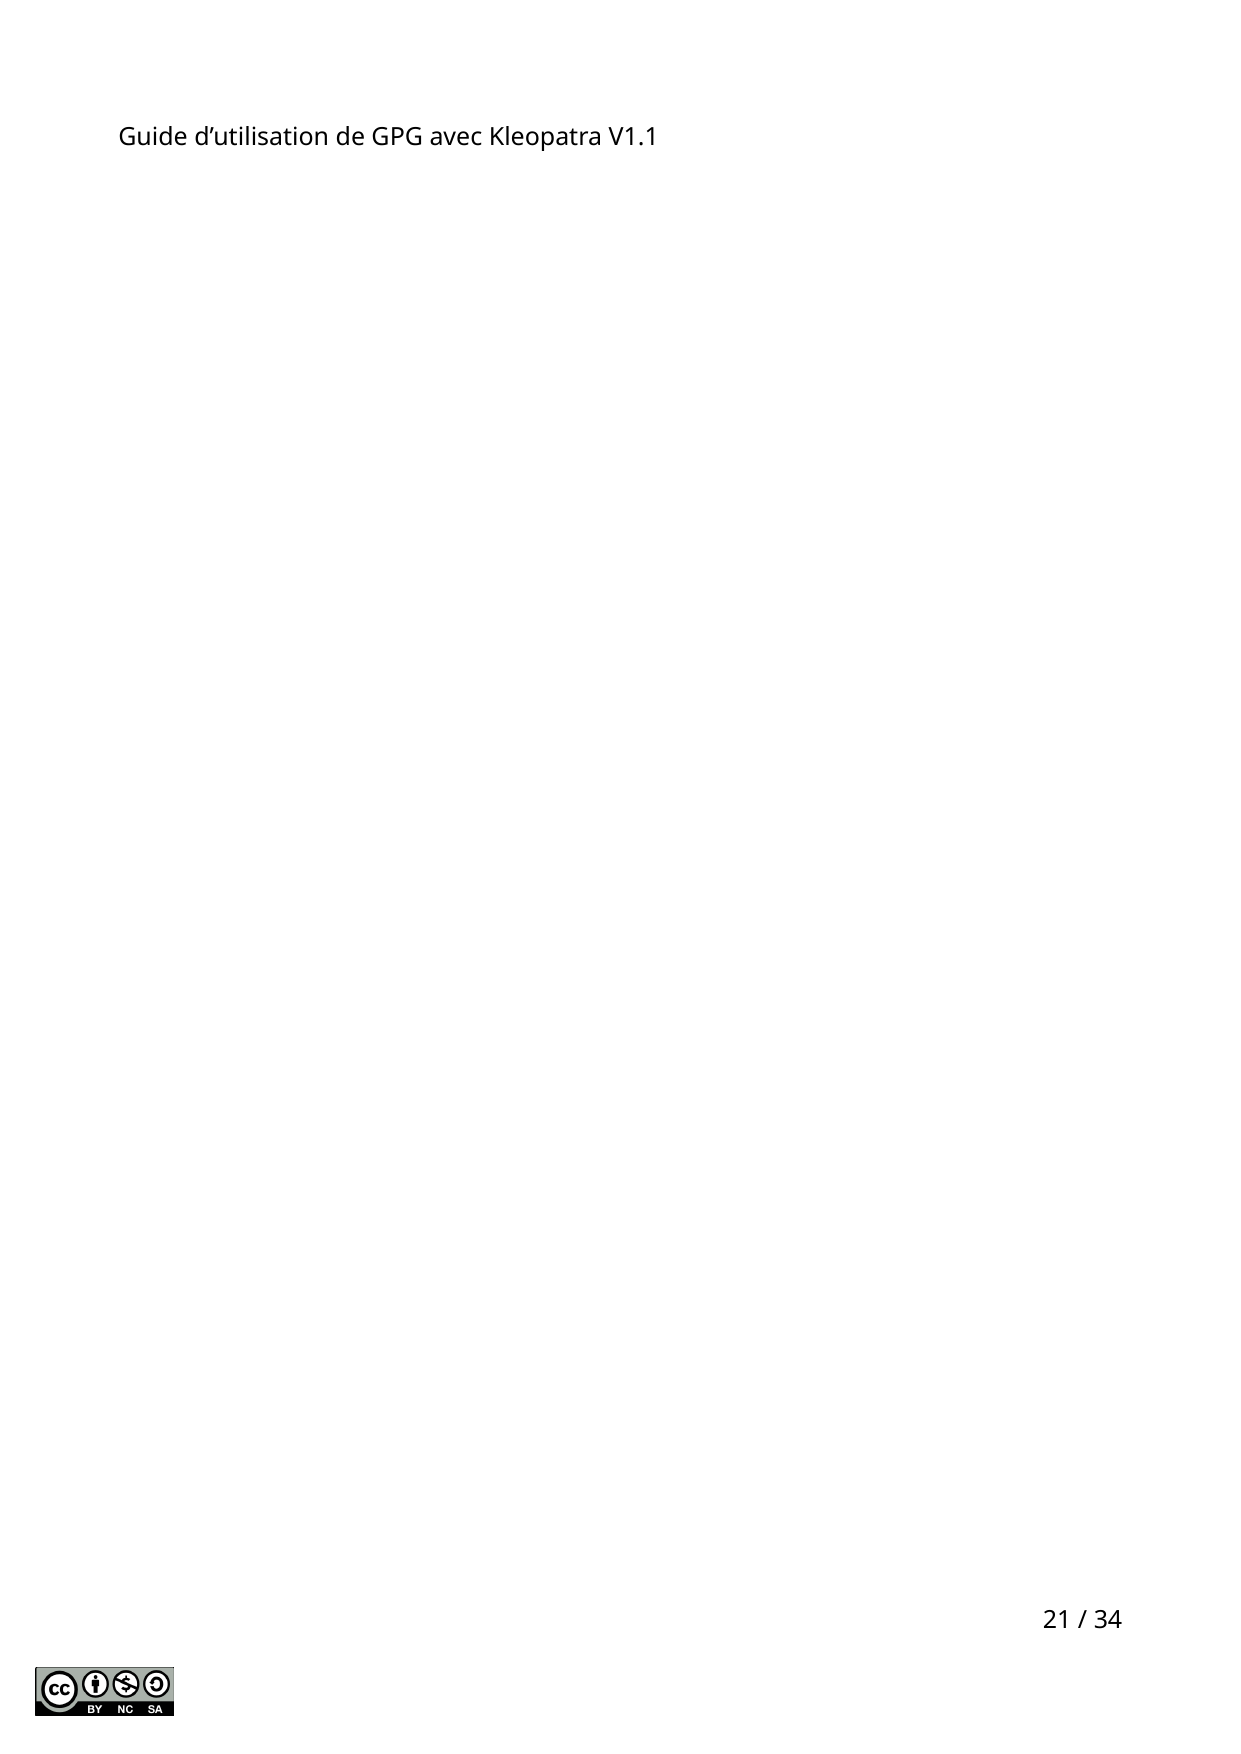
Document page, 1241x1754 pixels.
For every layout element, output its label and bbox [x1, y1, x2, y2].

picture [35, 1667, 174, 1716]
